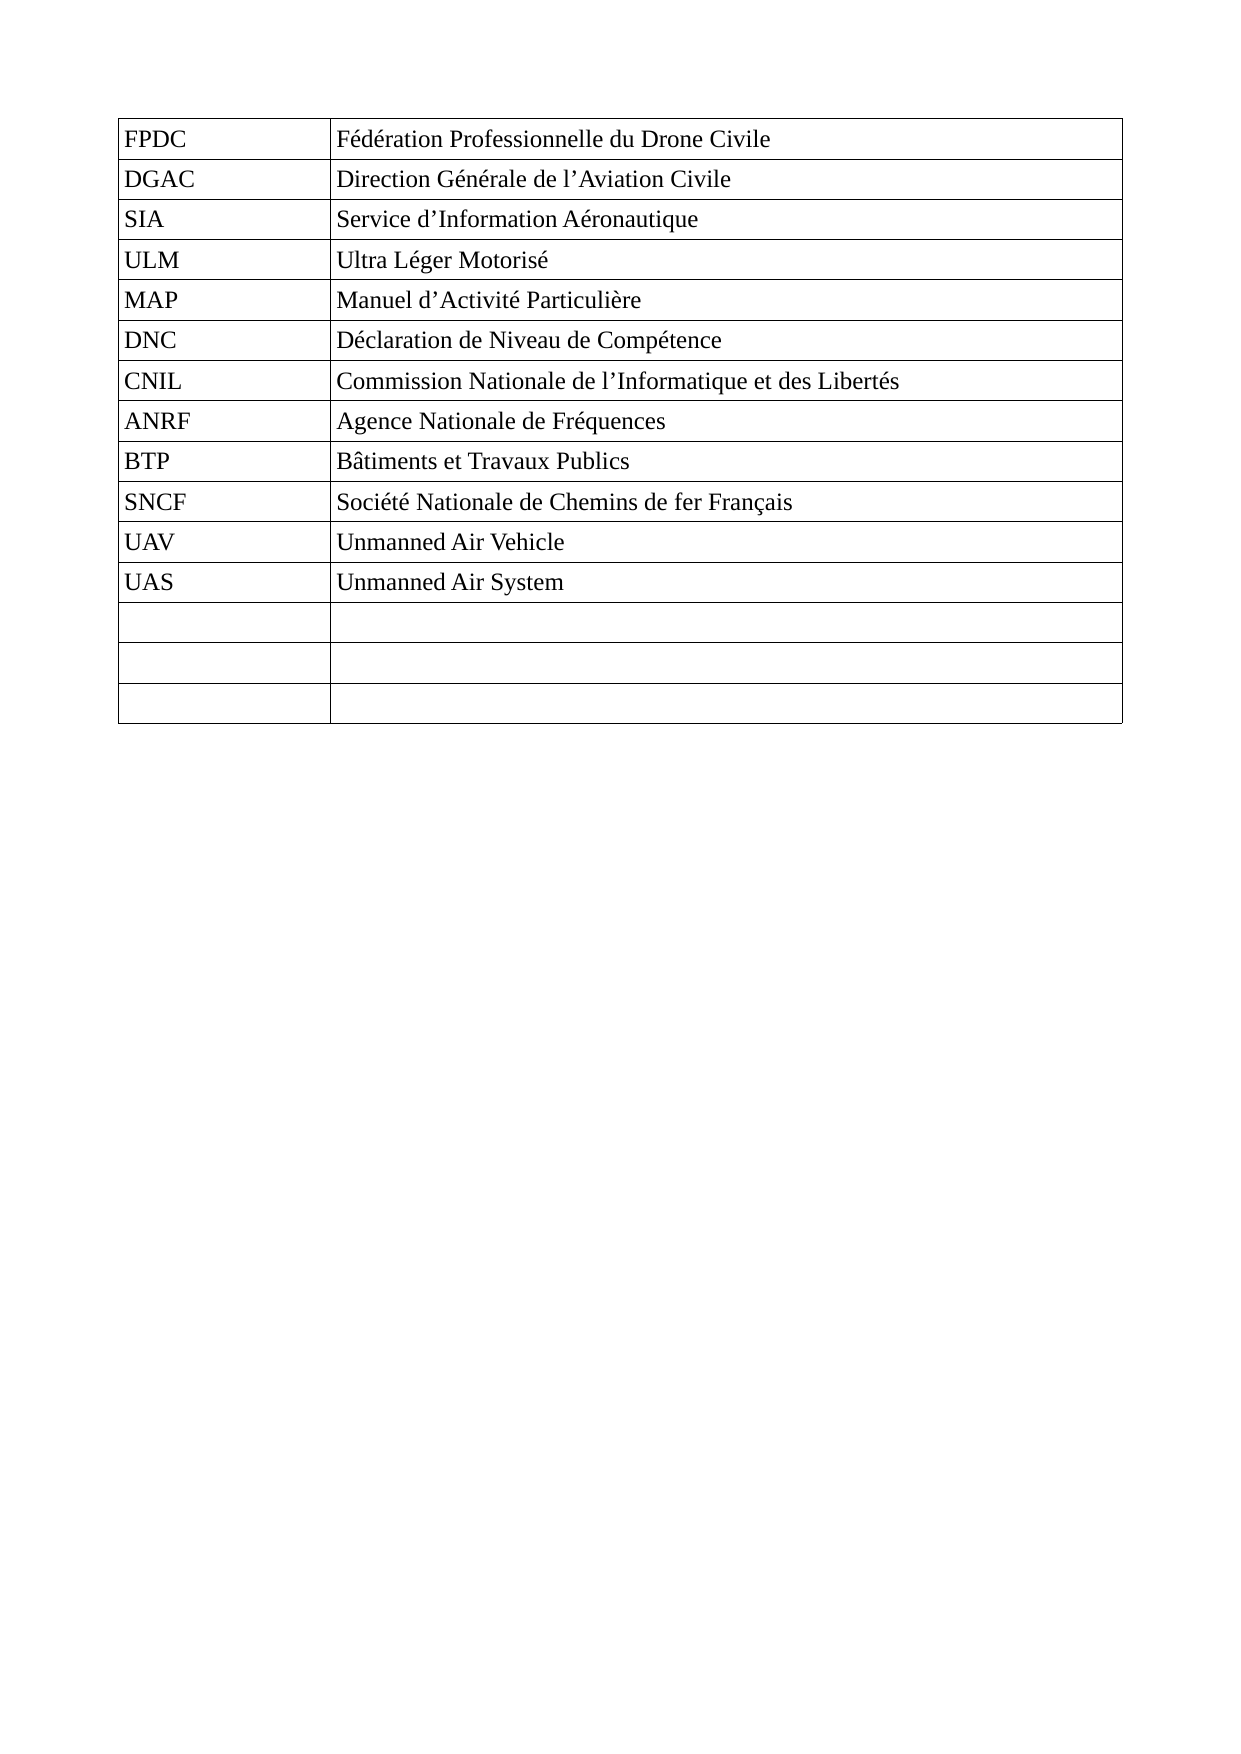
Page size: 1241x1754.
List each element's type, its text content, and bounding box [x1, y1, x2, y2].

table_cell [119, 684, 330, 723]
table_cell [331, 684, 1122, 723]
table_cell SIA [119, 200, 330, 239]
table_cell [119, 643, 330, 682]
table_cell Société Nationale de Chemins de fer Français [331, 482, 1122, 521]
table_cell ULM [119, 240, 330, 279]
table_cell Déclaration de Niveau de Compétence [331, 321, 1122, 360]
table_cell Ultra Léger Motorisé [331, 240, 1122, 279]
table_header FPDC [119, 119, 330, 158]
table_cell Bâtiments et Travaux Publics [331, 442, 1122, 481]
table_cell Service d’Information Aéronautique [331, 200, 1122, 239]
table_cell CNIL [119, 361, 330, 400]
table_cell [331, 603, 1122, 642]
table_cell [331, 643, 1122, 682]
table_cell [119, 603, 330, 642]
table_header Fédération Professionnelle du Drone Civile [331, 119, 1122, 158]
table_cell Unmanned Air Vehicle [331, 522, 1122, 562]
table_cell Direction Générale de l’Aviation Civile [331, 160, 1122, 199]
table_cell Commission Nationale de l’Informatique et des Libertés [331, 361, 1122, 400]
table_cell DNC [119, 321, 330, 360]
table_cell UAS [119, 563, 330, 602]
table_cell SNCF [119, 482, 330, 521]
table_cell Manuel d’Activité Particulière [331, 280, 1122, 320]
table_cell Agence Nationale de Fréquences [331, 401, 1122, 441]
table_cell ANRF [119, 401, 330, 441]
table_cell UAV [119, 522, 330, 562]
table_cell Unmanned Air System [331, 563, 1122, 602]
table_cell BTP [119, 442, 330, 481]
table_cell DGAC [119, 160, 330, 199]
table_cell MAP [119, 280, 330, 320]
